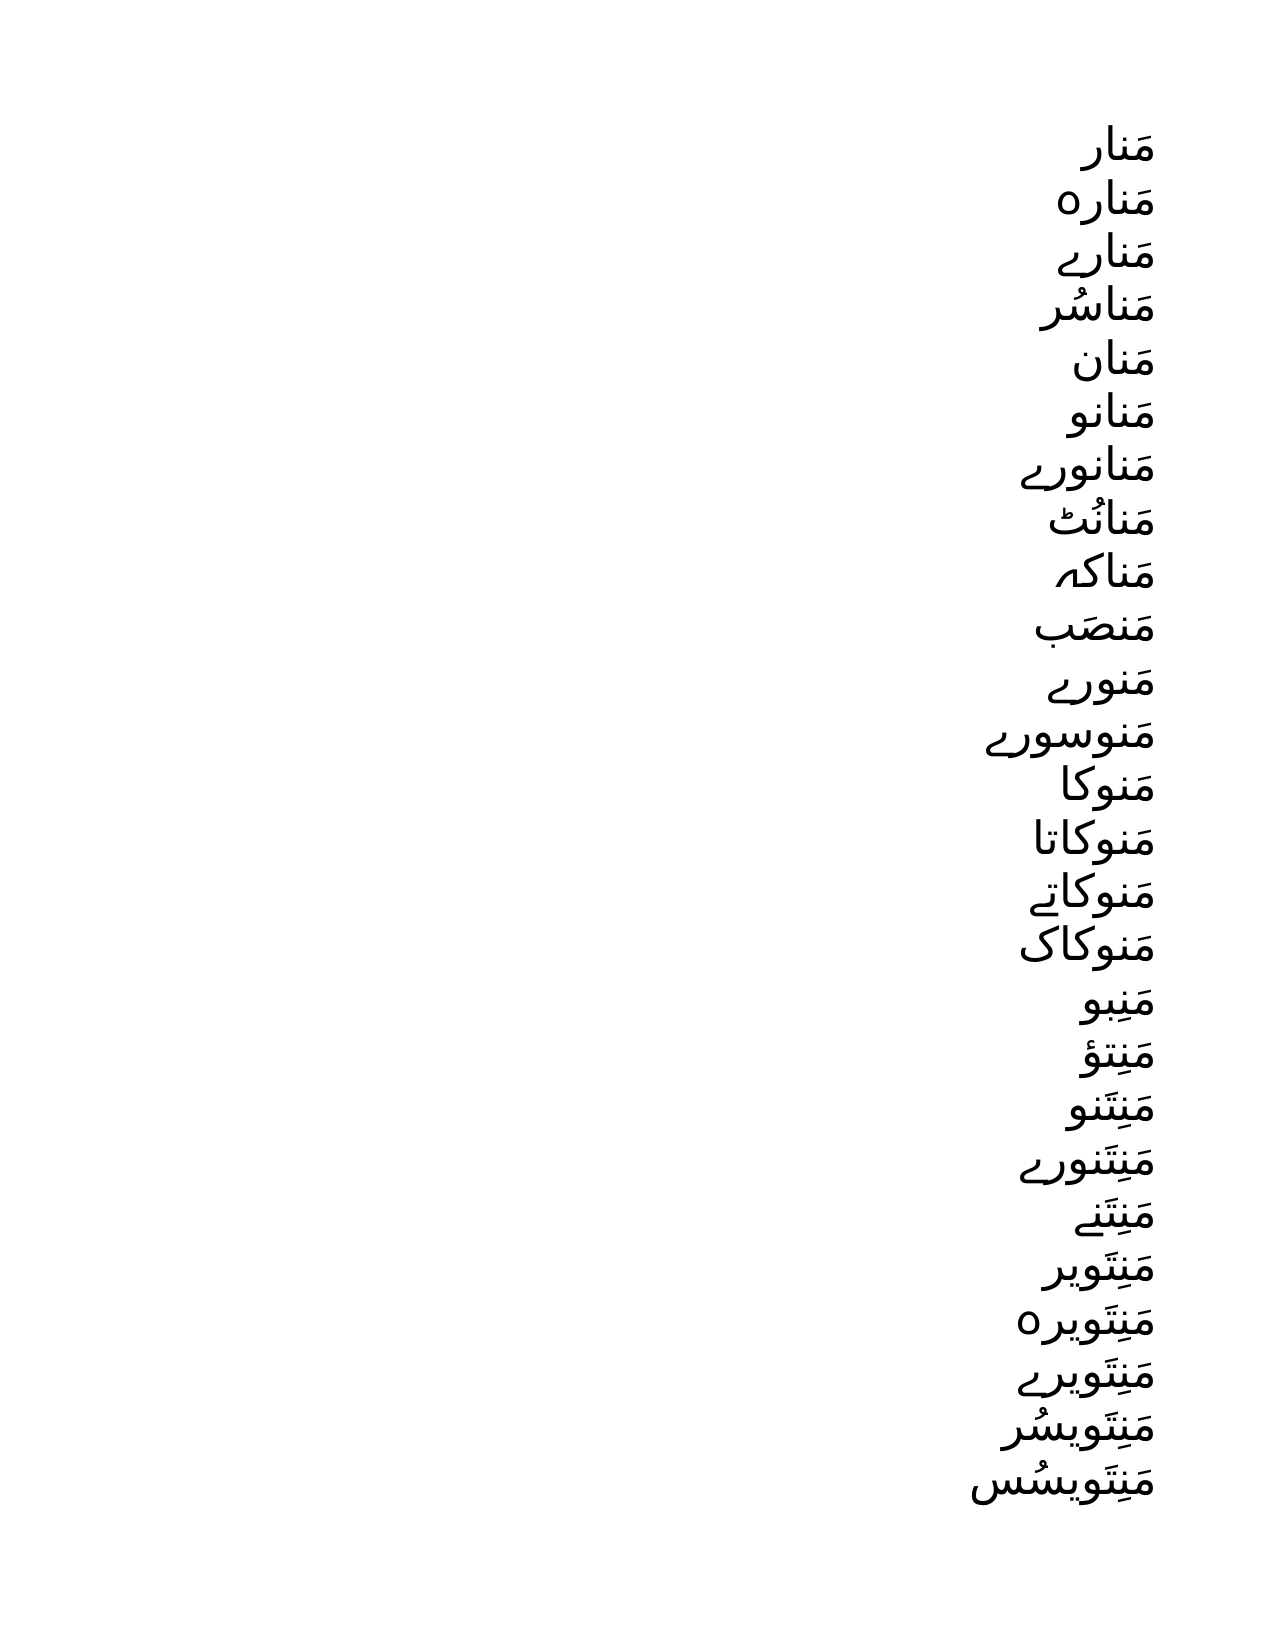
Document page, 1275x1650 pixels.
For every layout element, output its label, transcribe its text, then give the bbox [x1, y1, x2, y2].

text مَنِبو [118, 971, 1157, 1025]
text مَنِتَویسُس [118, 1451, 1157, 1505]
text مَنوسورے [118, 705, 1157, 758]
text مَنانو [118, 385, 1157, 438]
text مَنِتَویرے [118, 1345, 1157, 1398]
text مَنِتَنورے [118, 1131, 1157, 1185]
text مَنان [118, 331, 1157, 385]
text مَنِتَویر [118, 1238, 1157, 1291]
text مَنارے [118, 225, 1157, 278]
text مَنوکاتا [118, 811, 1157, 865]
text مَنوکاتے [118, 865, 1157, 918]
text مَناسُر [118, 278, 1157, 331]
text مَنِتَویسُر [118, 1398, 1157, 1451]
text مَنورے [118, 651, 1157, 705]
text مَناکہ [118, 545, 1157, 598]
text مَنوکا [118, 758, 1157, 811]
text مَنِتَنو [118, 1078, 1157, 1131]
text مَنِتؤ [118, 1025, 1157, 1078]
text مَنصَب [118, 598, 1157, 651]
text مَنار [118, 118, 1157, 171]
text مَنانورے [118, 438, 1157, 491]
text مَنِتَنے [118, 1185, 1157, 1238]
text مَنانُٹ [118, 491, 1157, 545]
text مَنوکاک [118, 918, 1157, 971]
text مَنارہ [118, 171, 1157, 225]
text مَنِتَویرہ [118, 1291, 1157, 1345]
